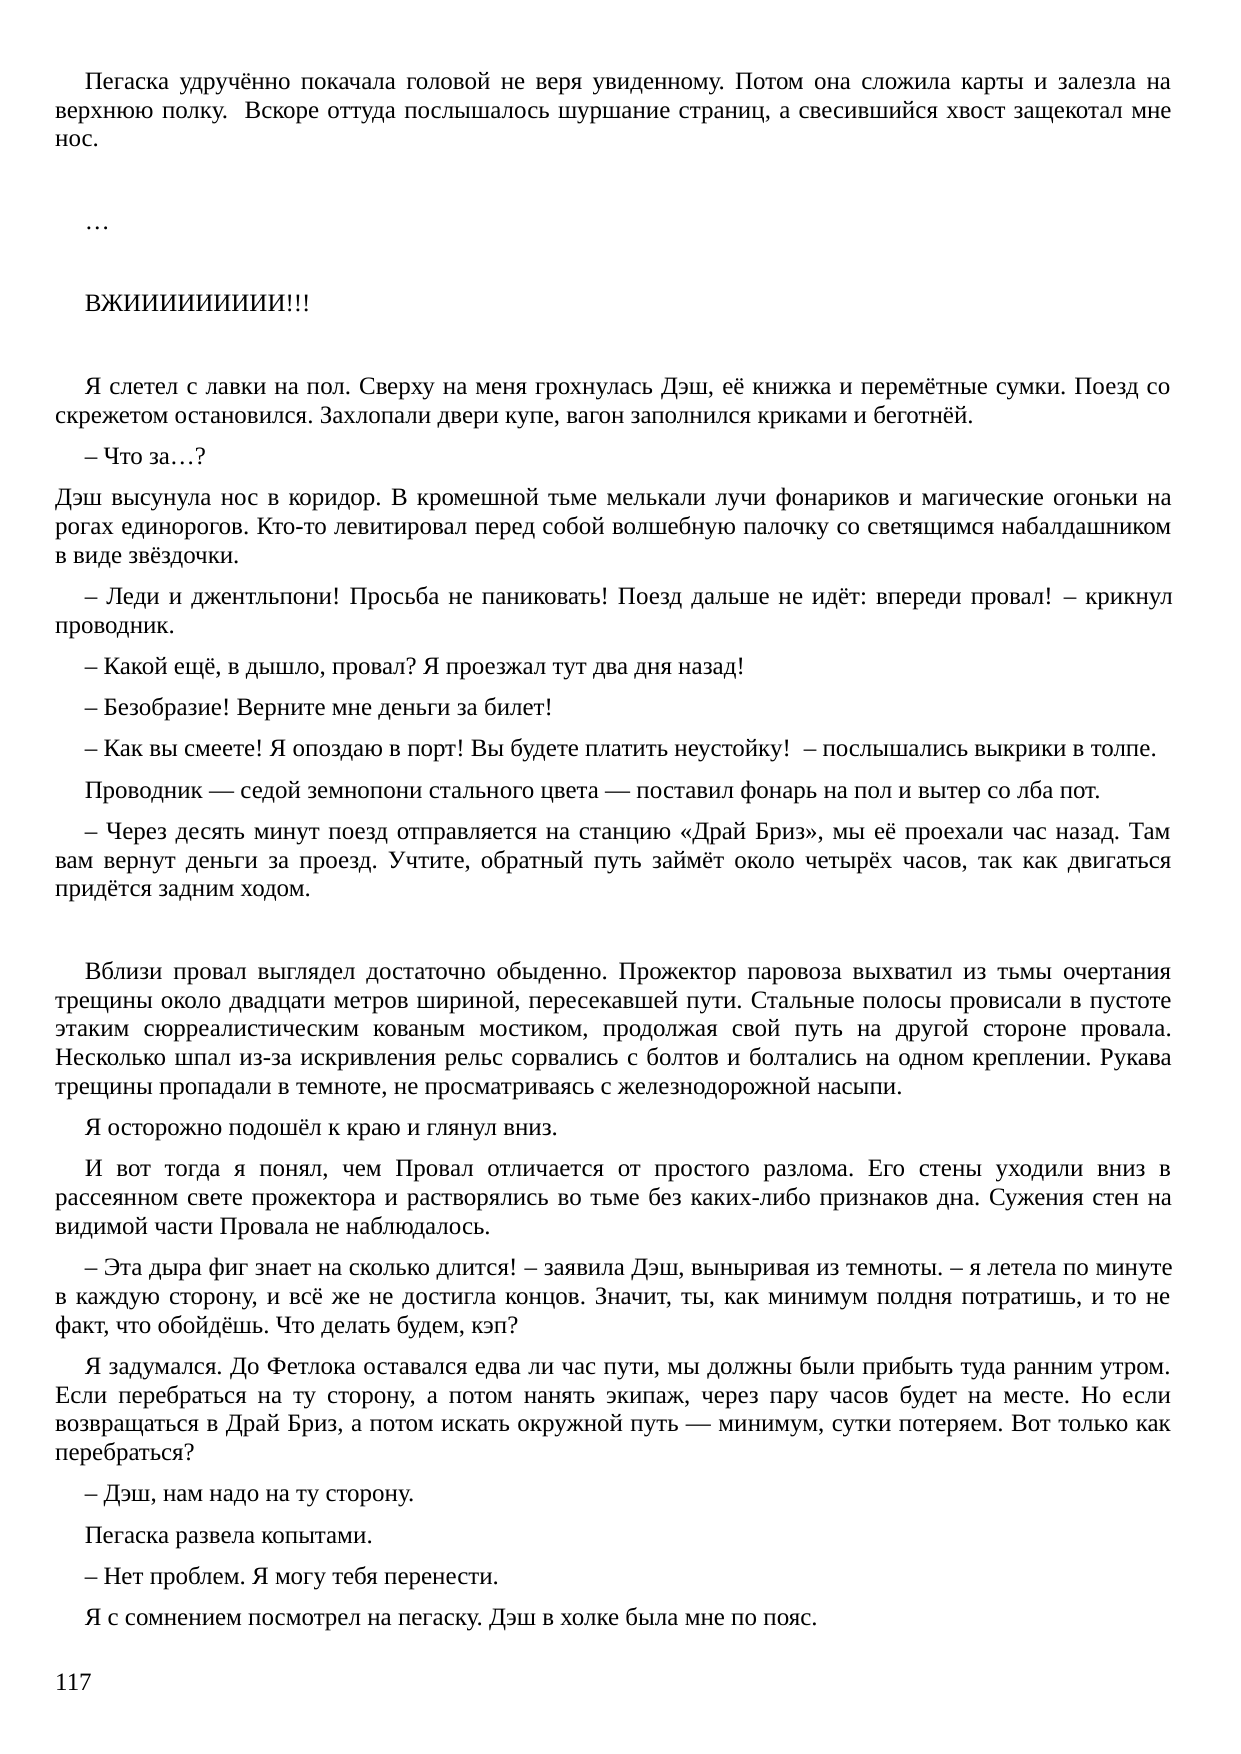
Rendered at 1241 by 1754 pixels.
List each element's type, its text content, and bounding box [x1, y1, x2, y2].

text Пегаска удручённо покачала головой не веря увиденному. Потом она сложила карты и залезла на верхнюю полку. Вскоре оттуда послышалось шуршание страниц, а свесившийся хвост защекотал мне нос. [55, 66, 1173, 152]
text Я слетел с лавки на пол. Сверху на меня грохнулась Дэш, её книжка и перемётные сумки. Поезд со скрежетом остановился. Захлопали двери купе, вагон заполнился криками и беготнёй. [55, 371, 1173, 428]
text – Эта дыра фиг знает на сколько длится! – заявила Дэш, выныривая из темноты. – я летела по минуте в каждую сторону, и всё же не достигла концов. Значит, ты, как минимум полдня потратишь, и то не факт, что обойдёшь. Что делать будем, кэп? [55, 1252, 1173, 1338]
text Я с сомнением посмотрел на пегаску. Дэш в холке была мне по пояс. [55, 1602, 1173, 1631]
text И вот тогда я понял, чем Провал отличается от простого разлома. Его стены уходили вниз в рассеянном свете прожектора и растворялись во тьме без каких-либо признаков дна. Сужения стен на видимой части Провала не наблюдалось. [55, 1153, 1173, 1240]
text – Как вы смеете! Я опоздаю в порт! Вы будете платить неустойку! – послышались выкрики в толпе. [55, 733, 1173, 762]
text … [55, 206, 1173, 235]
text Я осторожно подошёл к краю и глянул вниз. [55, 1112, 1173, 1141]
text Вблизи провал выглядел достаточно обыденно. Прожектор паровоза выхватил из тьмы очертания трещины около двадцати метров шириной, пересекавшей пути. Стальные полосы провисали в пустоте этаким сюрреалистическим кованым мостиком, продолжая свой путь на другой стороне провала. Несколько шпал из-за искривления рельс сорвались с болтов и болтались на одном креплении. Рукава трещины пропадали в темноте, не просматриваясь с железнодорожной насыпи. [55, 956, 1173, 1100]
text Проводник — седой земнопони стального цвета — поставил фонарь на пол и вытер со лба пот. [55, 775, 1173, 803]
text Пегаска развела копытами. [55, 1520, 1173, 1548]
text – Нет проблем. Я могу тебя перенести. [55, 1561, 1173, 1590]
text ВЖИИИИИИИИИ!!! [55, 288, 1173, 317]
text – Через десять минут поезд отправляется на станцию «Драй Бриз», мы её проехали час назад. Там вам вернут деньги за проезд. Учтите, обратный путь займёт около четырёх часов, так как двигаться придётся задним ходом. [55, 816, 1173, 902]
text – Какой ещё, в дышло, провал? Я проезжал тут два дня назад! [55, 651, 1173, 680]
text – Леди и джентльпони! Просьба не паниковать! Поезд дальше не идёт: впереди провал! – крикнул проводник. [55, 581, 1173, 638]
text – Дэш, нам надо на ту сторону. [55, 1478, 1173, 1507]
text Дэш высунула нос в коридор. В кромешной тьме мелькали лучи фонариков и магические огоньки на рогах единорогов. Кто-то левитировал перед собой волшебную палочку со светящимся набалдашником в виде звёздочки. [55, 482, 1173, 568]
text – Безобразие! Верните мне деньги за билет! [55, 692, 1173, 721]
text Я задумался. До Фетлока оставался едва ли час пути, мы должны были прибыть туда ранним утром. Если перебраться на ту сторону, а потом нанять экипаж, через пару часов будет на месте. Но если возвращаться в Драй Бриз, а потом искать окружной путь — минимум, сутки потеряем. Вот только как перебраться? [55, 1351, 1173, 1466]
text – Что за…? [55, 441, 1173, 470]
